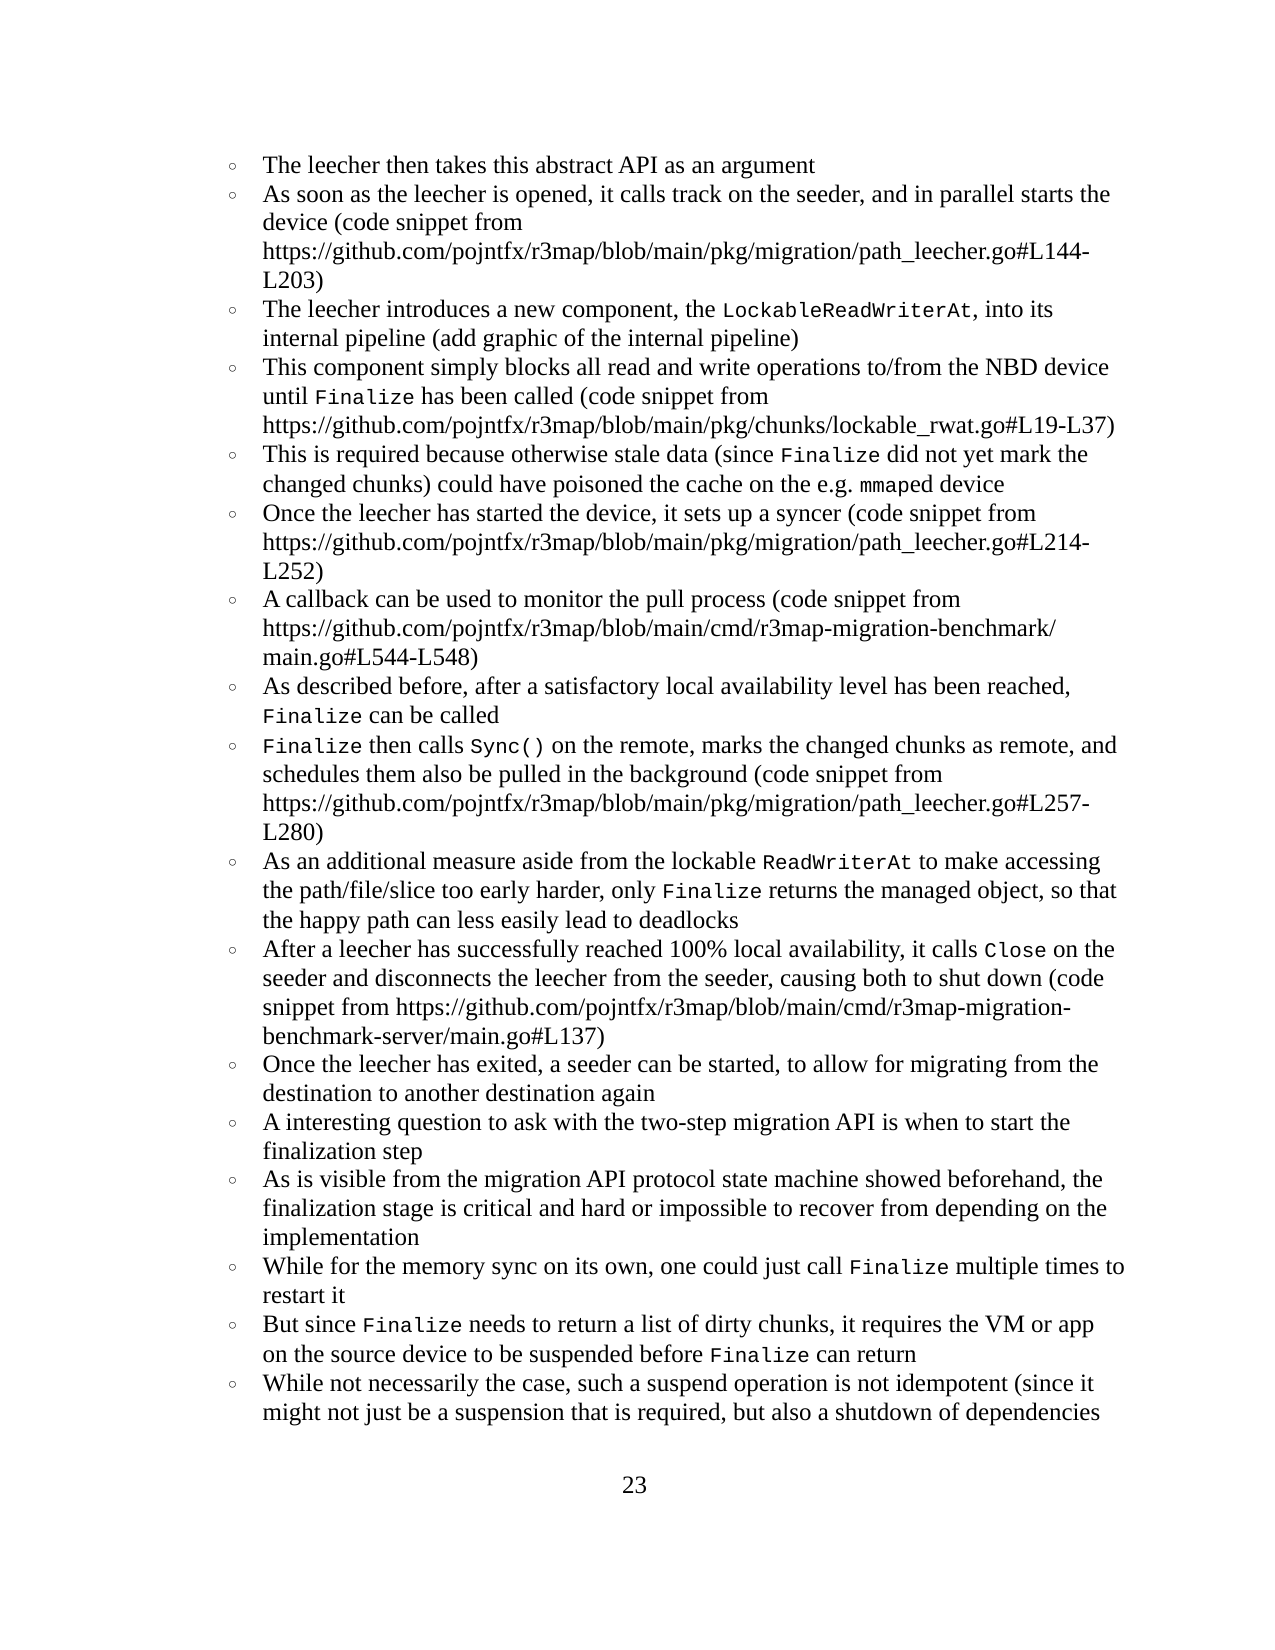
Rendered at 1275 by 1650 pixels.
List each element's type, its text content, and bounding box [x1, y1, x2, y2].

list But since Finalize needs to return a list of dirty chunks, it requires the VM or app on the source device to be suspended before Finalize can return [225, 1309, 1125, 1368]
list After a leecher has successfully reached 100% local availability, it calls Close on the seeder and disconnects the leecher from the seeder, causing both to shut down (code snippet from https://github.com/pojntfx/r3map/blob/main/cmd/r3map-migration-benchmark-server/main.go#L137) [225, 934, 1125, 1049]
list As is visible from the migration API protocol state machine showed beforehand, the finalization stage is critical and hard or impossible to recover from depending on the implementation [225, 1164, 1125, 1251]
list While for the memory sync on its own, one could just call Finalize multiple times to restart it [225, 1251, 1125, 1309]
list A callback can be used to monitor the pull process (code snippet from https://github.com/pojntfx/r3map/blob/main/cmd/r3map-migration-benchmark/main.go#L544-L548) [225, 584, 1125, 671]
list As described before, after a satisfactory local availability level has been reached, Finalize can be called [225, 671, 1125, 730]
list The leecher introduces a new component, the LockableReadWriterAt, into its internal pipeline (add graphic of the internal pipeline) [225, 294, 1125, 352]
list This component simply blocks all read and write operations to/from the NBD device until Finalize has been called (code snippet from https://github.com/pojntfx/r3map/blob/main/pkg/chunks/lockable_rwat.go#L19-L37) [225, 352, 1125, 439]
list Once the leecher has started the device, it sets up a syncer (code snippet from https://github.com/pojntfx/r3map/blob/main/pkg/migration/path_leecher.go#L214-L252) [225, 498, 1125, 584]
list As an additional measure aside from the lockable ReadWriterAt to make accessing the path/file/slice too early harder, only Finalize returns the managed object, so that the happy path can less easily lead to deadlocks [225, 846, 1125, 934]
list As soon as the leecher is opened, it calls track on the seeder, and in parallel starts the device (code snippet from https://github.com/pojntfx/r3map/blob/main/pkg/migration/path_leecher.go#L144-L203) [225, 179, 1125, 294]
list While not necessarily the case, such a suspend operation is not idempotent (since it might not just be a suspension that is required, but also a shutdown of dependencies [225, 1368, 1125, 1426]
list Once the leecher has exited, a seeder can be started, to allow for migrating from the destination to another destination again [225, 1049, 1125, 1107]
list This is required because otherwise stale data (since Finalize did not yet mark the changed chunks) could have poisoned the cache on the e.g. mmaped device [225, 439, 1125, 498]
list Finalize then calls Sync() on the remote, marks the changed chunks as remote, and schedules them also be pulled in the background (code snippet from https://github.com/pojntfx/r3map/blob/main/pkg/migration/path_leecher.go#L257-L280) [225, 730, 1125, 846]
list The leecher then takes this abstract API as an argument [225, 150, 1125, 179]
list A interesting question to ask with the two-step migration API is when to start the finalization step [225, 1107, 1125, 1164]
